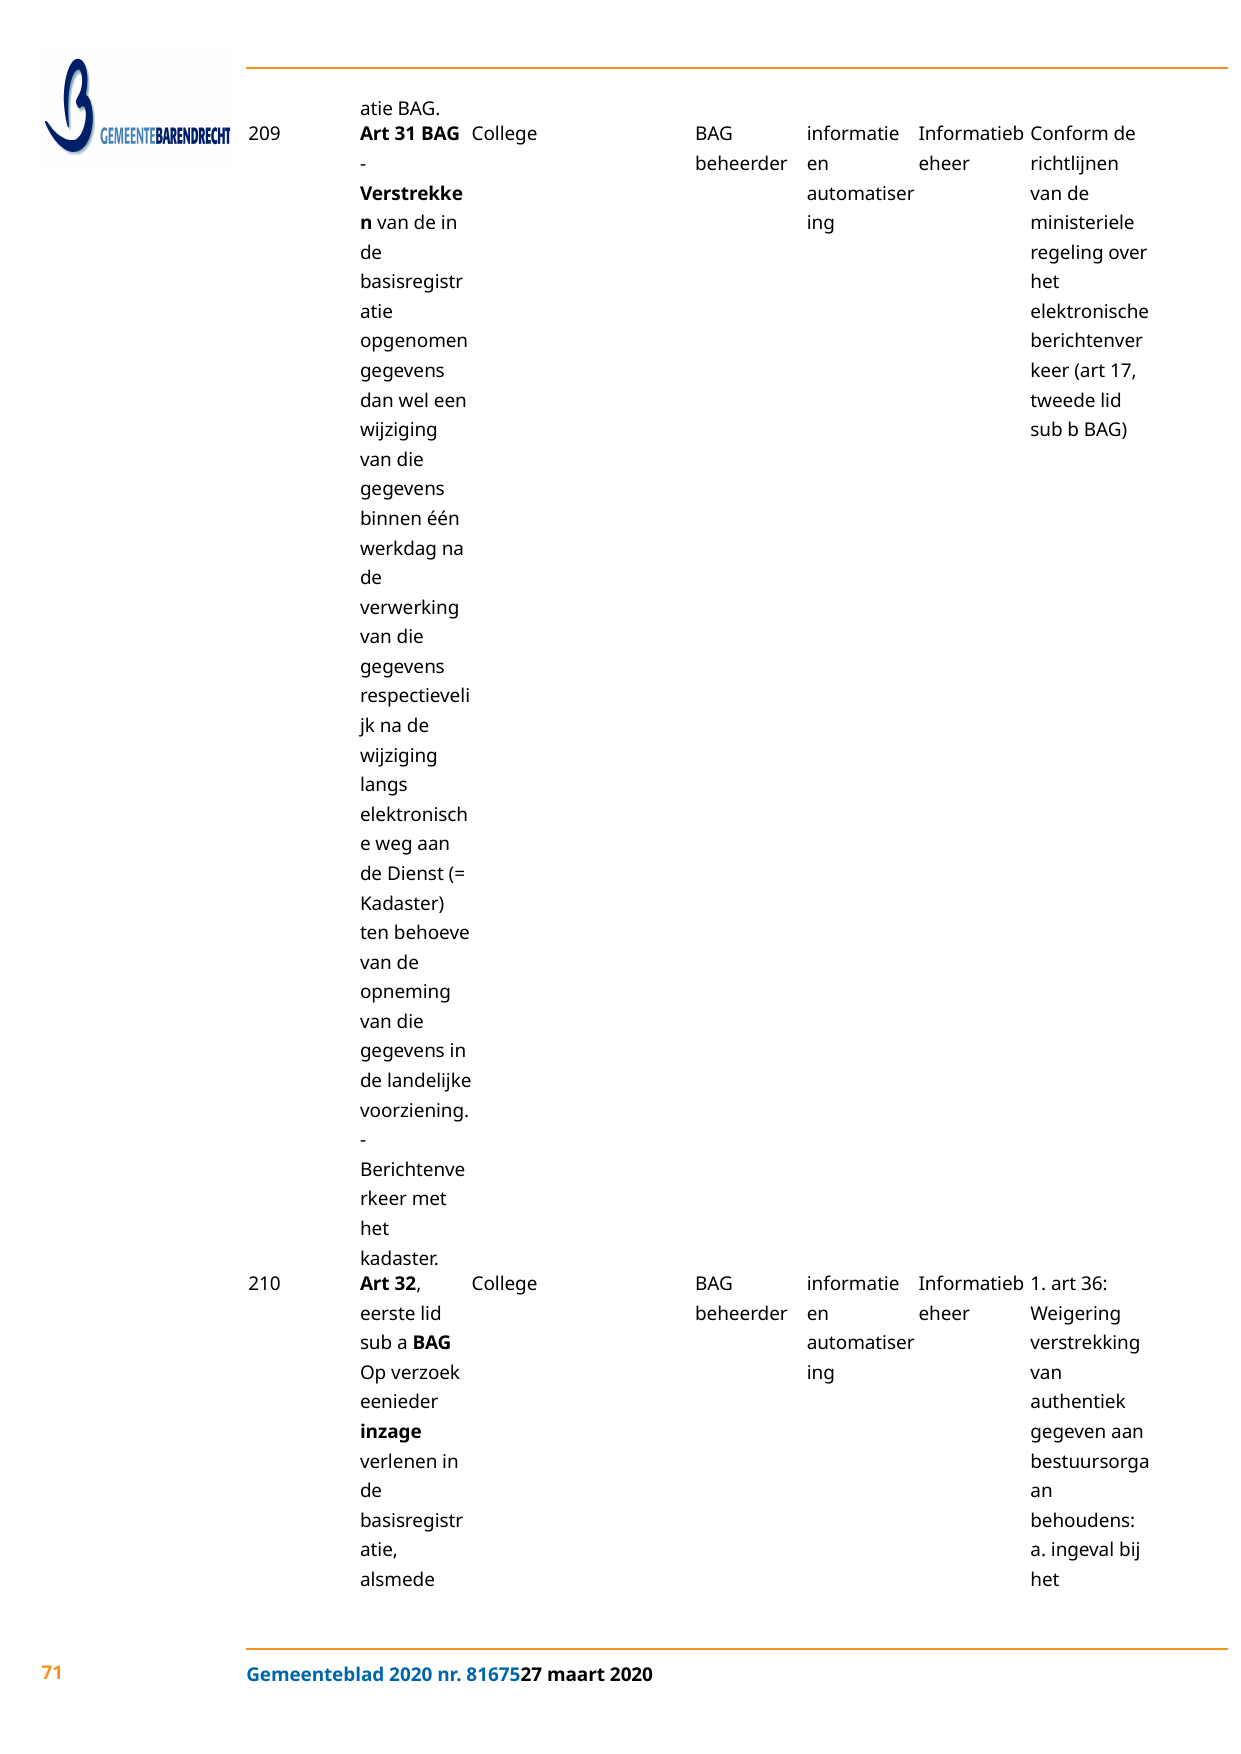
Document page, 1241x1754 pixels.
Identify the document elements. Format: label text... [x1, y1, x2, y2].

table_cell 209 [248, 121, 360, 1270]
table_cell [695, 95, 807, 121]
table_cell atie BAG. [360, 95, 471, 121]
table_cell informatie en automatisering [807, 1270, 918, 1592]
table_cell BAG beheerder [695, 121, 807, 1270]
table_cell Conform de richtlijnen van de ministeriele regeling over het elektronische berichtenverkeer (art 17, tweede lid sub b BAG) [1030, 121, 1152, 1270]
table_cell [807, 95, 918, 121]
table_cell [583, 1270, 695, 1592]
table_cell 210 [248, 1270, 360, 1592]
table_cell Informatiebeheer [918, 1270, 1030, 1592]
table_cell [583, 121, 695, 1270]
table_cell College [471, 1270, 583, 1592]
table_cell College [471, 121, 583, 1270]
table_cell [918, 95, 1030, 121]
table_cell BAG beheerder [695, 1270, 807, 1592]
picture [41, 47, 231, 172]
table_cell Art 31 BAG - Verstrekken van de in de basisregistratie opgenomen gegevens dan wel een wijziging van die gegevens binnen één werkdag na de verwerking van die gegevens respectievelijk na de wijziging langs elektronische weg aan de Dienst (= Kadaster) ten behoeve van de opneming van die gegevens in de landelijke voorziening. - Berichtenverkeer met het kadaster. [360, 121, 471, 1270]
table_cell [583, 95, 695, 121]
table_cell Informatiebeheer [918, 121, 1030, 1270]
table_cell [471, 95, 583, 121]
table_cell Art 32, eerste lid sub a BAG Op verzoek eenieder inzage verlenen in de basisregistratie, alsmede [360, 1270, 471, 1592]
table_cell [1030, 95, 1152, 121]
table_cell informatie en automatisering [807, 121, 918, 1270]
table_cell [248, 95, 360, 121]
table_cell 1. art 36: Weigering verstrekking van authentiek gegeven aan bestuursorgaan behoudens: a. ingeval bij het [1030, 1270, 1152, 1592]
